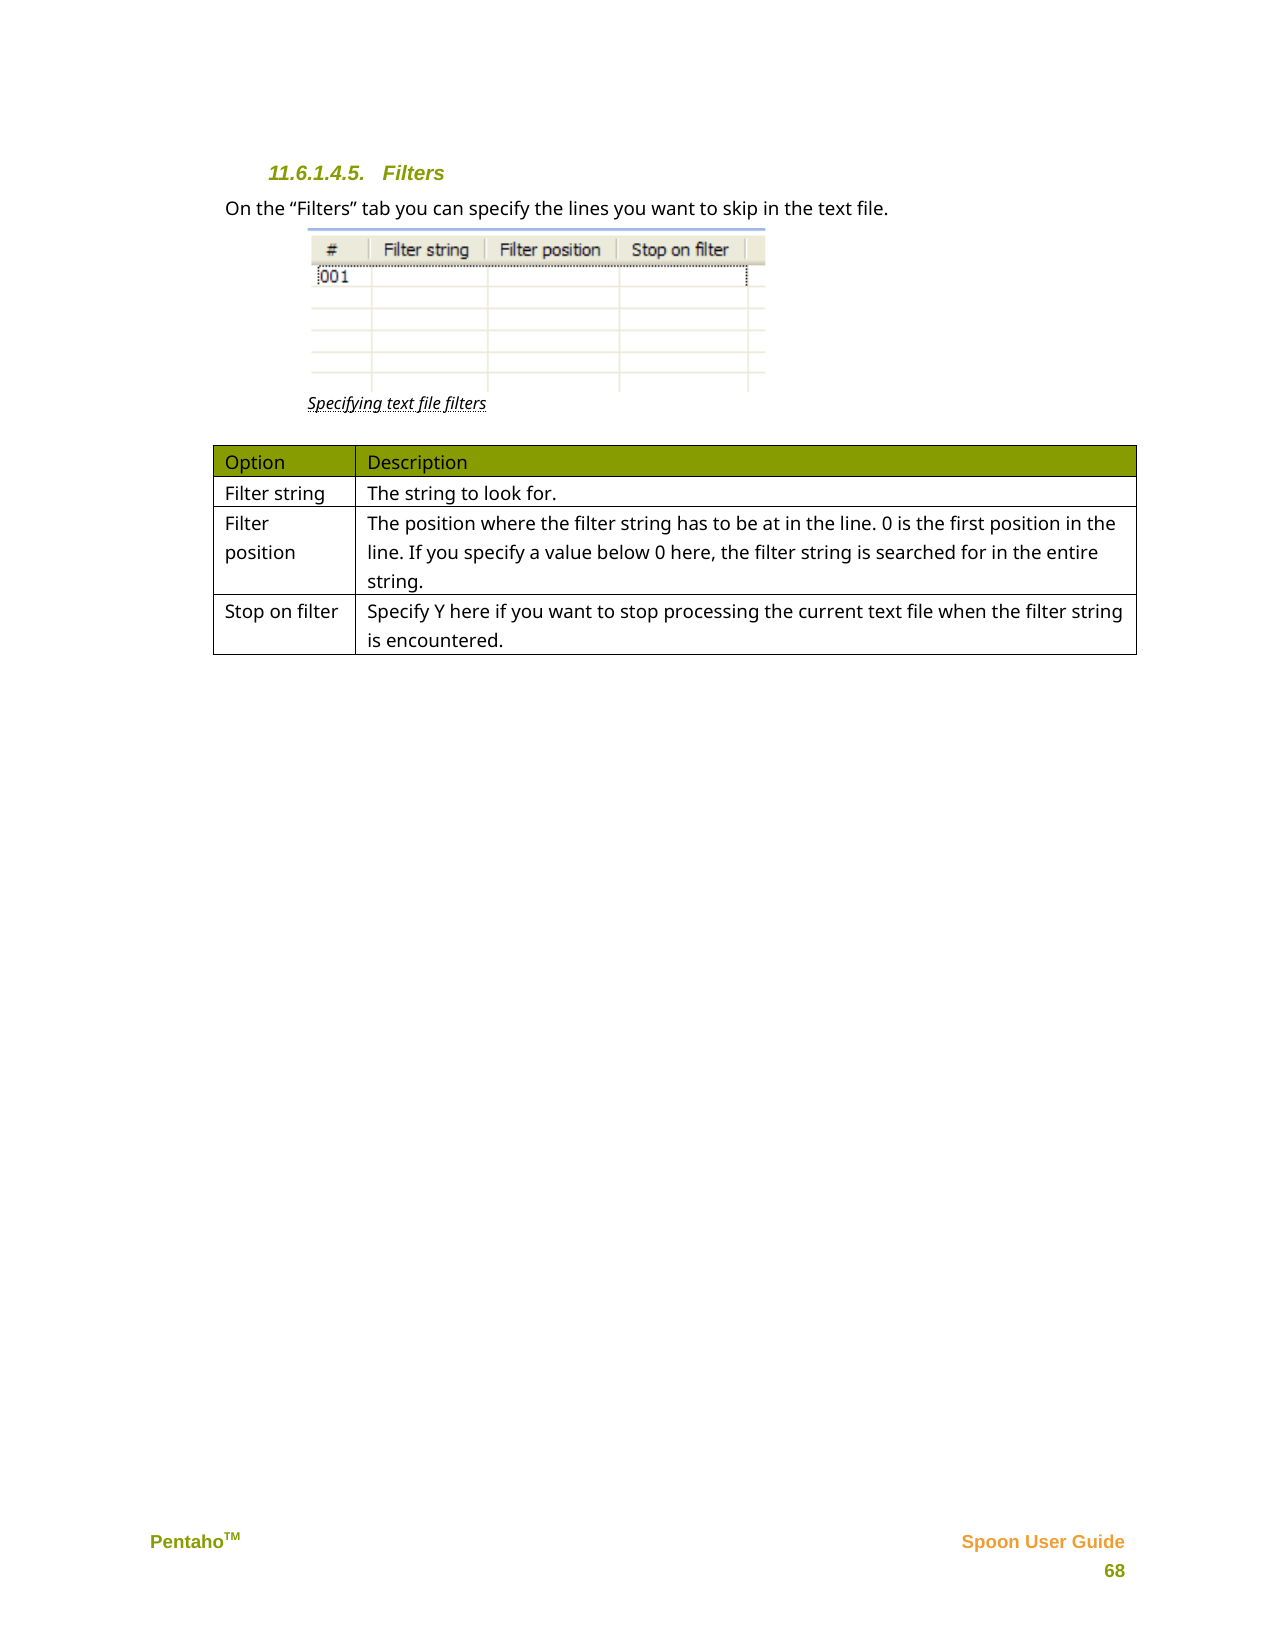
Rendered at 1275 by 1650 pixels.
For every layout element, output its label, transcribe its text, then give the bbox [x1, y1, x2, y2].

table_cell Filter position [214, 507, 355, 594]
text On the “Filters” tab you can specify the lines you want to skip in the text file. [225, 192, 1125, 222]
table_header Description [356, 446, 1136, 476]
text Specifying text file filters [307, 392, 684, 414]
table_cell Specify Y here if you want to stop processing the current text file when the filter string is encountered. [356, 595, 1136, 654]
table_cell Filter string [214, 477, 355, 506]
table_cell The position where the filter string has to be at in the line. 0 is the first position in the line. If you specify a value below 0 here, the filter string is searched for in the entire string. [356, 507, 1136, 594]
text [225, 227, 686, 416]
subtitle Filters [268, 157, 1125, 186]
table_header Option [214, 446, 355, 476]
table_cell Stop on filter [214, 595, 355, 654]
table_cell The string to look for. [356, 477, 1136, 506]
